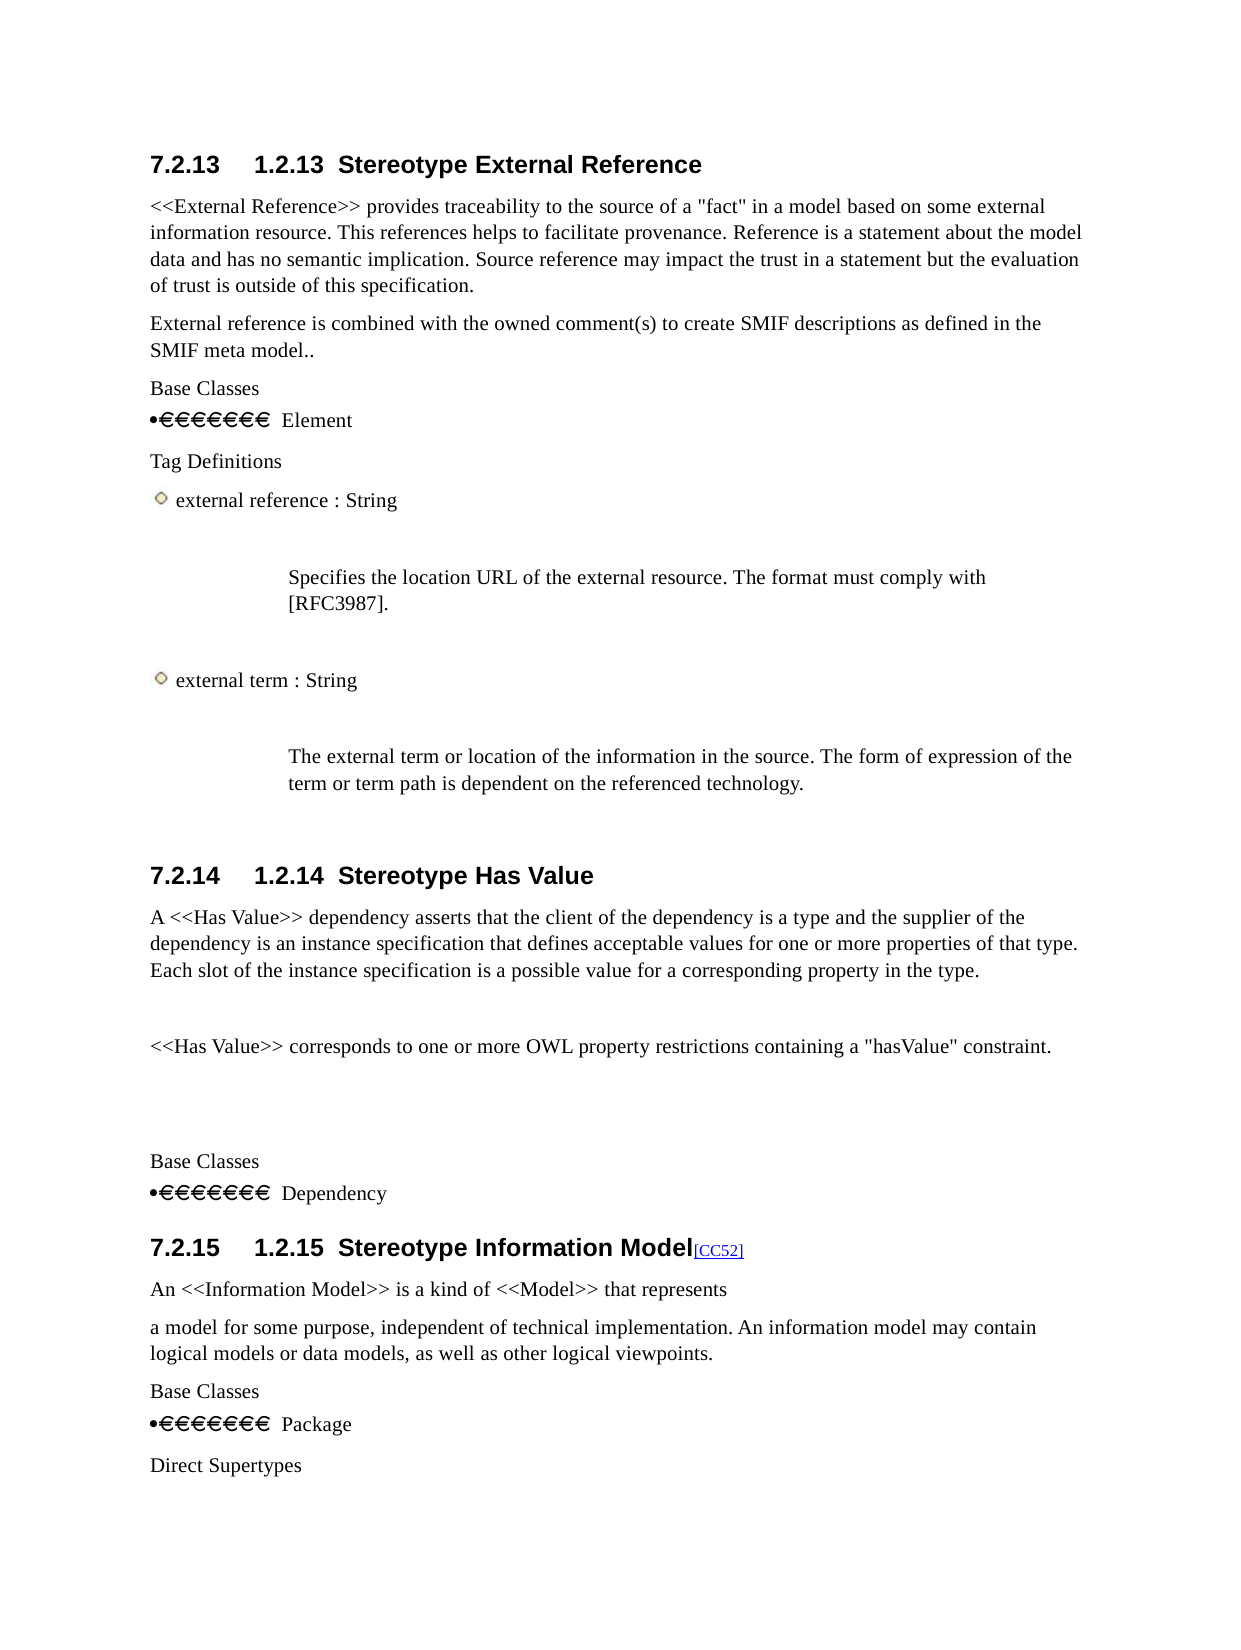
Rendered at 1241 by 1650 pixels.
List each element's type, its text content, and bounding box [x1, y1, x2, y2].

subtitle 1.2.15 Stereotype Information Model[CC52] [150, 1233, 1090, 1262]
text External reference is combined with the owned comment(s) to create SMIF descriptions as defined in the SMIF meta model.. [150, 311, 1090, 362]
text · Element [150, 408, 1090, 432]
text Base Classes [150, 1379, 1090, 1403]
text Base Classes [150, 376, 1090, 400]
subtitle 1.2.13 Stereotype External Reference [150, 150, 1090, 179]
text external reference : String [150, 488, 1090, 512]
text Specifies the location URL of the external resource. The format must comply with [RFC3987]. [288, 564, 1090, 615]
text An <<Information Model>> is a kind of <<Model>> that represents [150, 1276, 1090, 1301]
text <<External Reference>> provides traceability to the source of a "fact" in a model based on some external information resource. This references helps to facilitate provenance. Reference is a statement about the model data and has no semantic implication. Source reference may impact the trust in a statement but the evaluation of trust is outside of this specification. [150, 194, 1090, 297]
text The external term or location of the information in the source. The form of expression of the term or term path is dependent on the referenced technology. [288, 744, 1090, 795]
picture [150, 487, 170, 508]
text · Package [150, 1412, 1090, 1436]
text A <<Has Value>> dependency asserts that the client of the dependency is a type and the supplier of the dependency is an instance specification that defines acceptable values for one or more properties of that type. Each slot of the instance specification is a possible value for a corresponding property in the type. [150, 904, 1090, 981]
text Direct Supertypes [150, 1453, 1090, 1477]
text <<Has Value>> corresponds to one or more OWL property restrictions containing a "hasValue" constraint. [150, 1034, 1090, 1058]
text a model for some purpose, independent of technical implementation. An information model may contain logical models or data models, as well as other logical viewpoints. [150, 1315, 1090, 1365]
picture [150, 667, 170, 688]
subtitle 1.2.14 Stereotype Has Value [150, 861, 1090, 890]
text external term : String [150, 667, 1090, 692]
text · Dependency [150, 1181, 1090, 1205]
text Base Classes [150, 1148, 1090, 1173]
text Tag Definitions [150, 449, 1090, 473]
